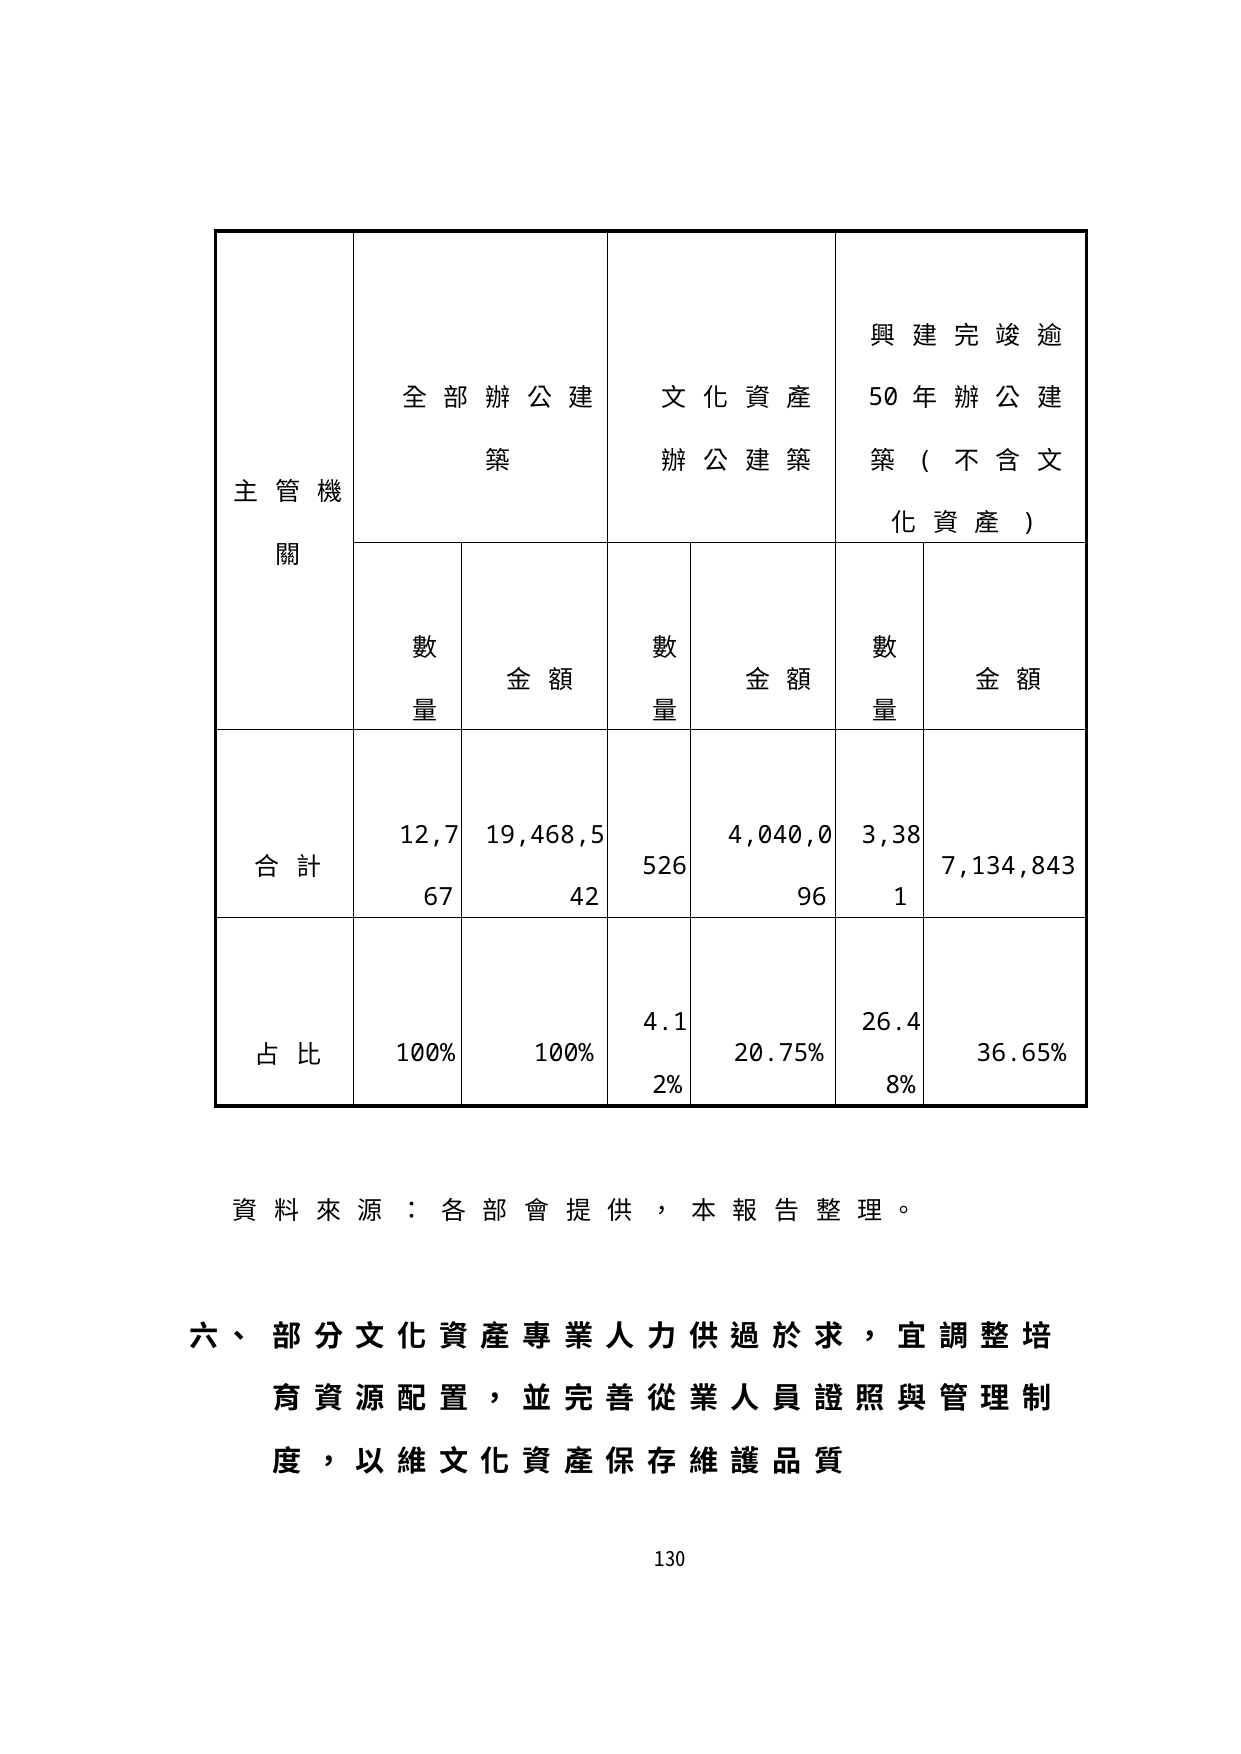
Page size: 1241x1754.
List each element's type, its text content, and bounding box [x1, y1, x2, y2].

table_cell 數量 [354, 543, 461, 729]
table_cell 金額 [924, 543, 1085, 729]
table_header 全部辦公建築 [354, 233, 607, 542]
table_cell 4,040,096 [691, 730, 835, 917]
table_cell 12,767 [354, 730, 461, 917]
table_cell 數量 [608, 543, 690, 729]
text 六、部分文化資產專業人力供過於求，宜調整培育資源配置，並完善從業人員證照與管理制度，以維文化資產保存維護品質 [183, 1292, 1058, 1479]
table_cell 7,134,843 [924, 730, 1085, 917]
table_header 興建完竣逾50年辦公建築(不含文化資產) [836, 233, 1085, 542]
table_cell 數量 [836, 543, 923, 729]
table_cell 100% [462, 918, 607, 1104]
table_cell 36.65% [924, 918, 1085, 1104]
table_cell 526 [608, 730, 690, 917]
text 資料來源：各部會提供，本報告整理。 [183, 1167, 1058, 1229]
table_cell 100% [354, 918, 461, 1104]
table_header 主管機關 [217, 233, 353, 729]
table_cell 4.12% [608, 918, 690, 1104]
table_cell 19,468,542 [462, 730, 607, 917]
table_cell 20.75% [691, 918, 835, 1104]
table_cell 金額 [462, 543, 607, 729]
table_cell 3,381 [836, 730, 923, 917]
table_cell 26.48% [836, 918, 923, 1104]
table_cell 金額 [691, 543, 835, 729]
table_cell 占比 [217, 918, 353, 1104]
table_header 文化資產辦公建築 [608, 233, 835, 542]
table_cell 合計 [217, 730, 353, 917]
